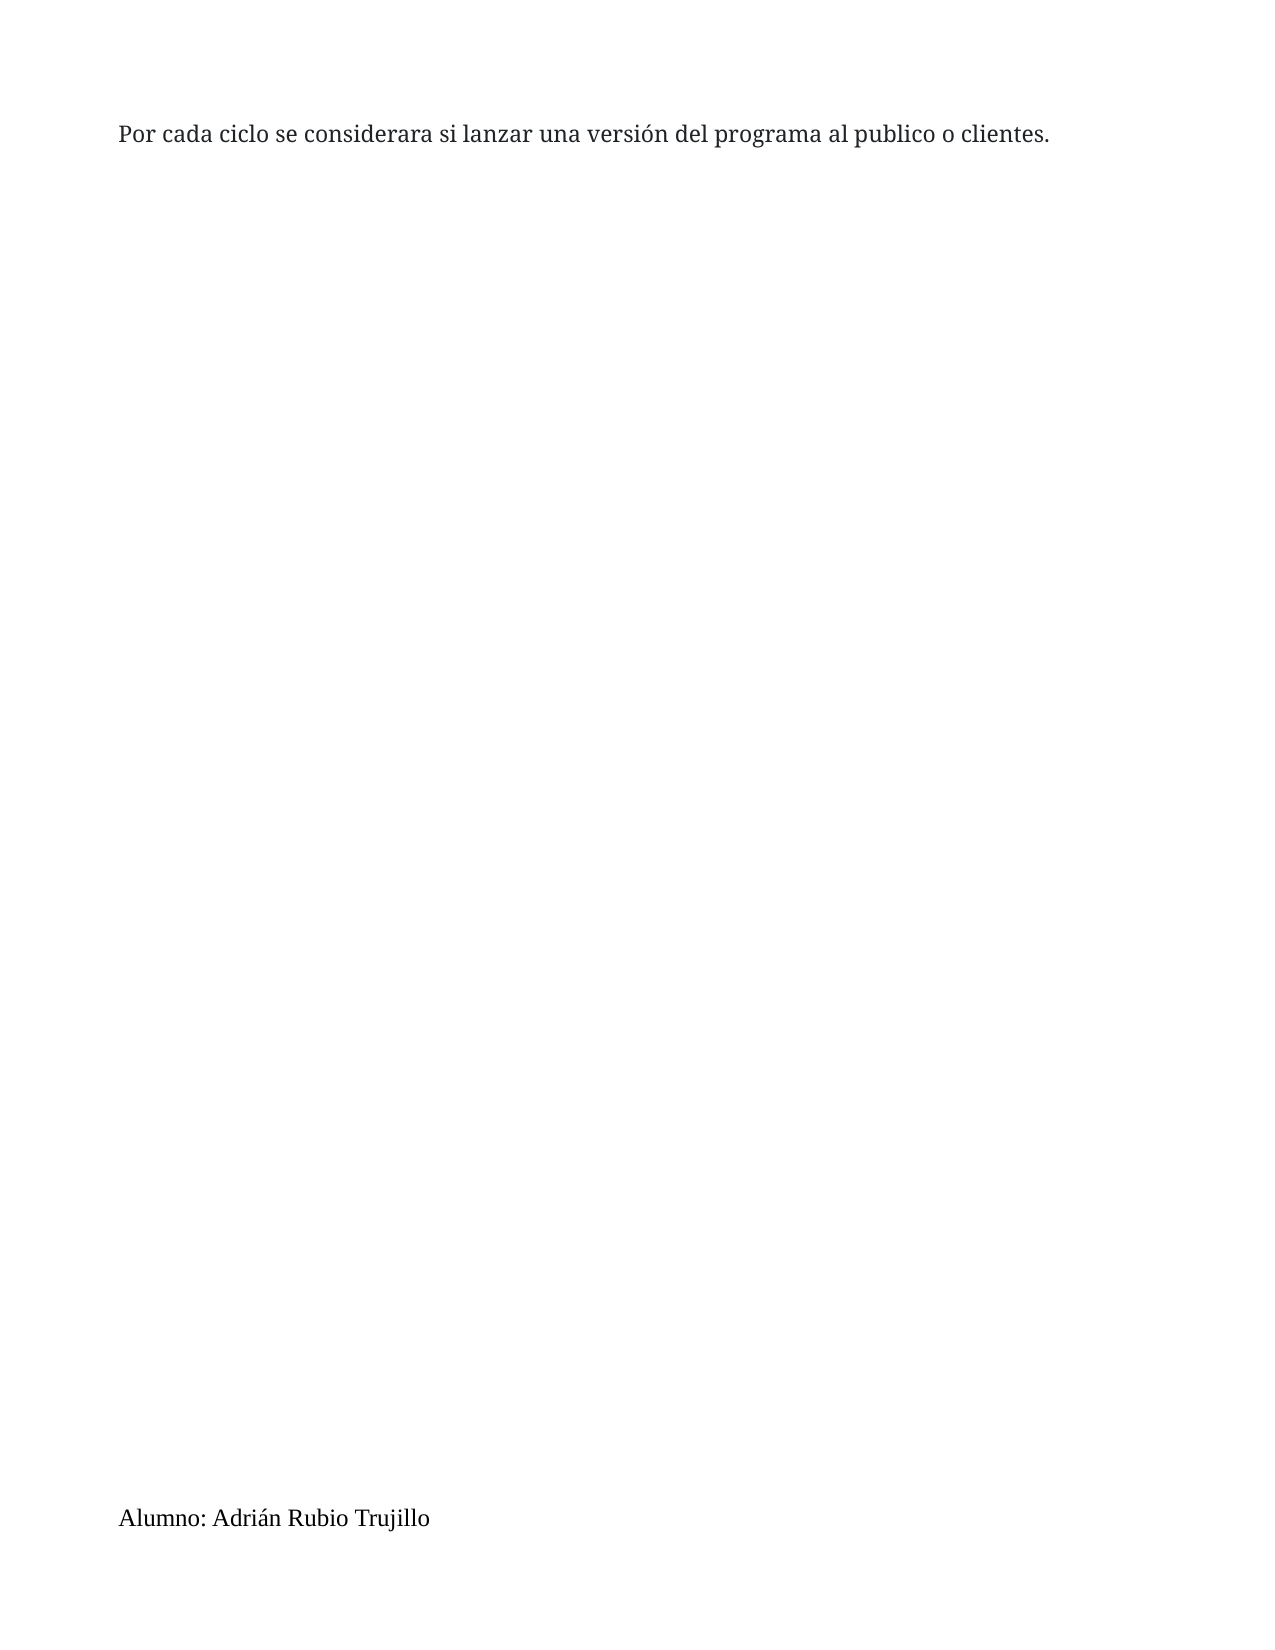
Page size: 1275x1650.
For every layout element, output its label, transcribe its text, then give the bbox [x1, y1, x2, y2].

text Por cada ciclo se considerara si lanzar una versión del programa al publico o clientes. [118, 118, 1157, 149]
